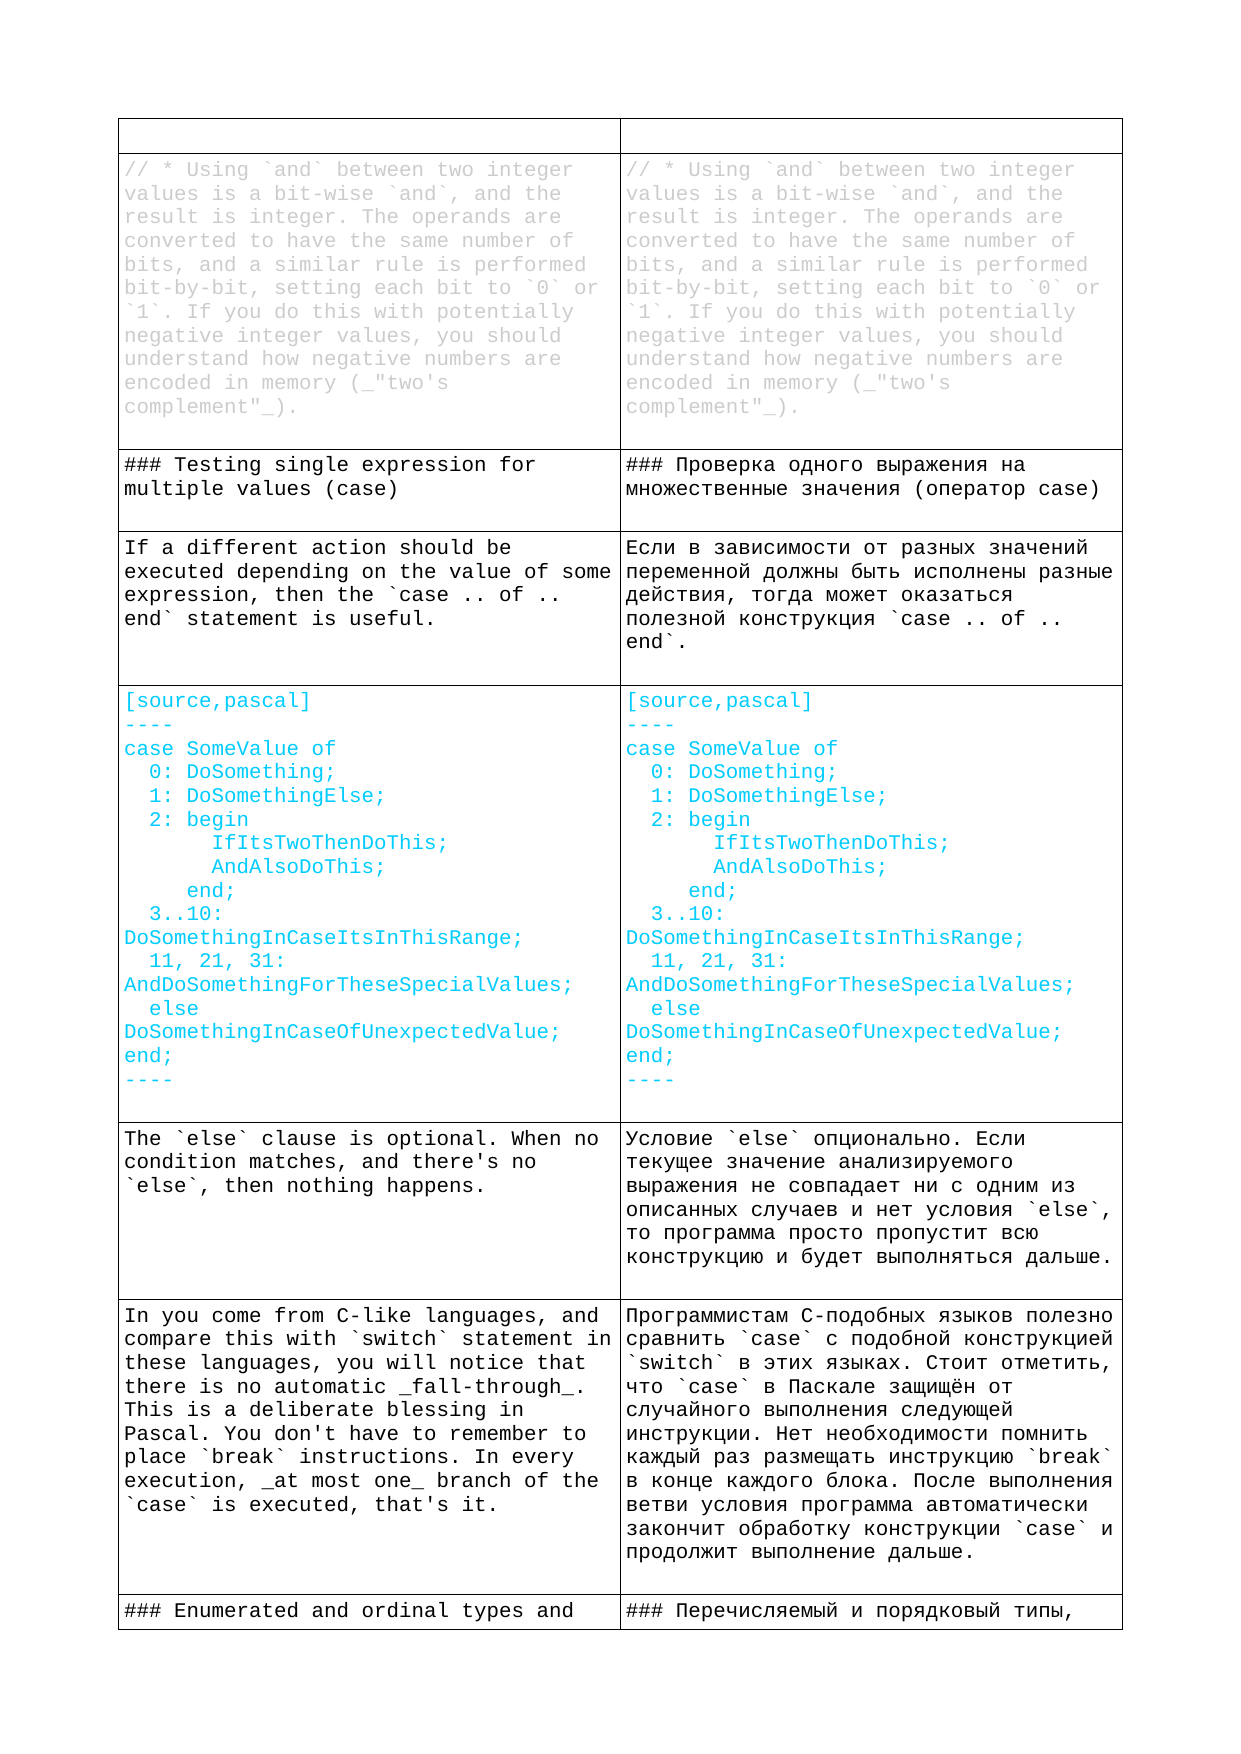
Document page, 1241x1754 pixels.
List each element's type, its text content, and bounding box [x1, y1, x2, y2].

table_cell [source,pascal] ---- case SomeValue of 0: DoSomething; 1: DoSomethingElse; 2: begin IfItsTwoThenDoThis; AndAlsoDoThis; end; 3..10: DoSomethingInCaseItsInThisRange; 11, 21, 31: AndDoSomethingForTheseSpecialValues; else DoSomethingInCaseOfUnexpectedValue; end; ---- [621, 686, 1122, 1122]
table_cell Программистам С-подобных языков полезно сравнить `case` с подобной конструкцией `switch` в этих языках. Стоит отметить, что `case` в Паскале защищён от случайного выполнения следующей инструкции. Нет необходимости помнить каждый раз размещать инструкцию `break` в конце каждого блока. После выполнения ветви условия программа автоматически закончит обработку конструкции `case` и продолжит выполнение дальше. [621, 1300, 1122, 1594]
table_cell If a different action should be executed depending on the value of some expression, then the `case .. of .. end` statement is useful. [119, 532, 620, 684]
table_cell // * Using `and` between two integer values is a bit-wise `and`, and the result is integer. The operands are converted to have the same number of bits, and a similar rule is performed bit-by-bit, setting each bit to `0` or `1`. If you do this with potentially negative integer values, you should understand how negative numbers are encoded in memory (_"two's complement"_). [119, 154, 620, 449]
table_cell ### Testing single expression for multiple values (case) [119, 450, 620, 531]
table_cell The `else` clause is optional. When no condition matches, and there's no `else`, then nothing happens. [119, 1123, 620, 1299]
table_cell ### Перечисляемый и порядковый типы, [621, 1595, 1122, 1629]
table_cell // * Using `and` between two integer values is a bit-wise `and`, and the result is integer. The operands are converted to have the same number of bits, and a similar rule is performed bit-by-bit, setting each bit to `0` or `1`. If you do this with potentially negative integer values, you should understand how negative numbers are encoded in memory (_"two's complement"_). [621, 154, 1122, 449]
table_cell ### Проверка одного выражения на множественные значения (оператор case) [621, 450, 1122, 531]
table_cell Если в зависимости от разных значений переменной должны быть исполнены разные действия, тогда может оказаться полезной конструкция `case .. of .. end`. [621, 532, 1122, 684]
table_cell In you come from C-like languages, and compare this with `switch` statement in these languages, you will notice that there is no automatic _fall-through_. This is a deliberate blessing in Pascal. You don't have to remember to place `break` instructions. In every execution, _at most one_ branch of the `case` is executed, that's it. [119, 1300, 620, 1594]
table_cell [621, 119, 1122, 153]
table_cell ### Enumerated and ordinal types and [119, 1595, 620, 1629]
table_cell [119, 119, 620, 153]
table_cell Условие `else` опционально. Если текущее значение анализируемого выражения не совпадает ни с одним из описанных случаев и нет условия `else`, то программа просто пропустит всю конструкцию и будет выполняться дальше. [621, 1123, 1122, 1299]
table_cell [source,pascal] ---- case SomeValue of 0: DoSomething; 1: DoSomethingElse; 2: begin IfItsTwoThenDoThis; AndAlsoDoThis; end; 3..10: DoSomethingInCaseItsInThisRange; 11, 21, 31: AndDoSomethingForTheseSpecialValues; else DoSomethingInCaseOfUnexpectedValue; end; ---- [119, 686, 620, 1122]
